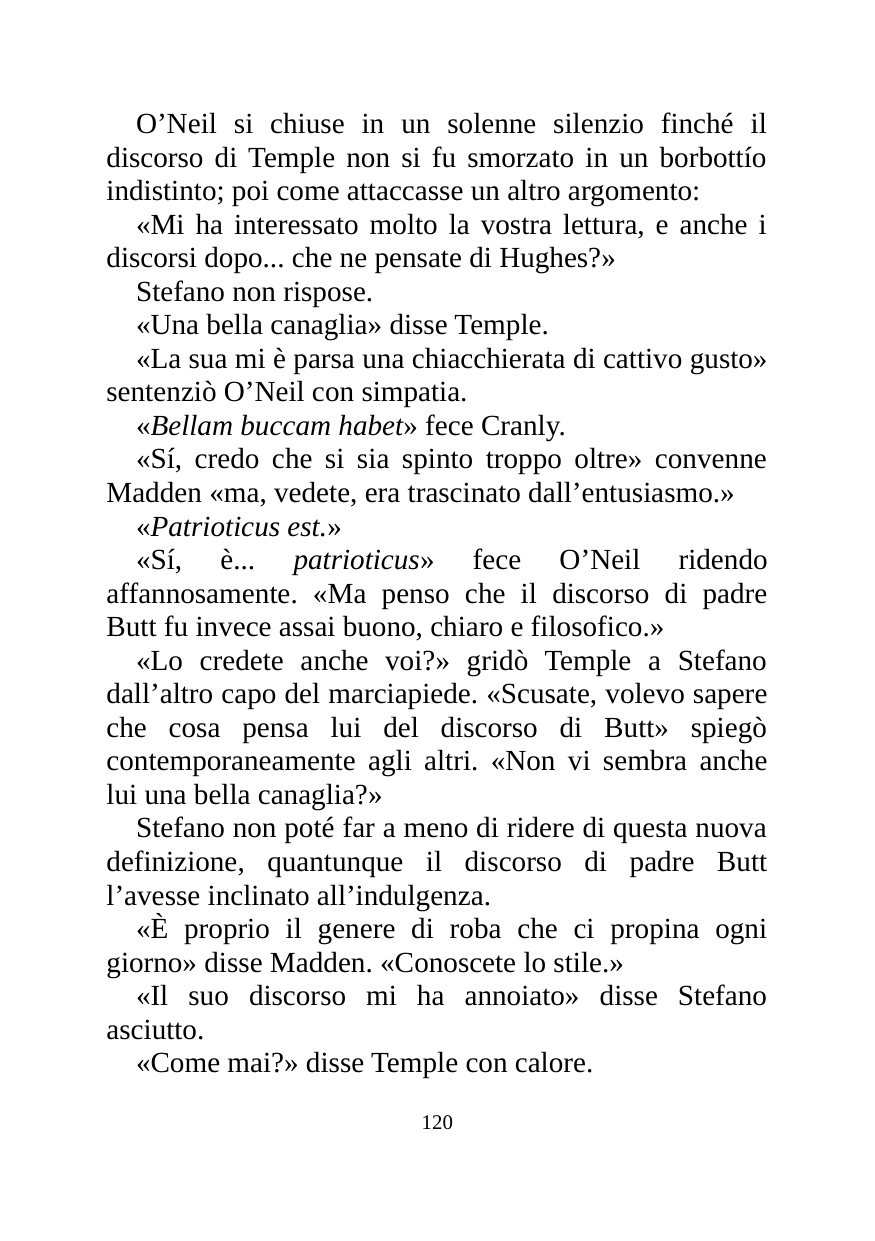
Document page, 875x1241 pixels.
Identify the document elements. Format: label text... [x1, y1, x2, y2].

text «Una bella canaglia» disse Temple. [106, 307, 768, 341]
text «Patrioticus est.» [106, 509, 768, 542]
text «Bellam buccam habet» fece Cranly. [106, 408, 768, 442]
text Stefano non rispose. [106, 274, 768, 307]
text «Come mai?» disse Temple con calore. [106, 1045, 768, 1079]
text «Sí, credo che si sia spinto troppo oltre» convenne Madden «ma, vedete, era trascinato dall’entusiasmo.» [106, 442, 768, 509]
text «Lo credete anche voi?» gridò Temple a Stefano dall’altro capo del marciapiede. «Scusate, volevo sapere che cosa pensa lui del discorso di Butt» spiegò contemporaneamente agli altri. «Non vi sembra anche lui una bella canaglia?» [106, 643, 768, 811]
text O’Neil si chiuse in un solenne silenzio finché il discorso di Temple non si fu smorzato in un borbottío indistinto; poi come attaccasse un altro argomento: [106, 106, 768, 207]
text Stefano non poté far a meno di ridere di questa nuova definizione, quantunque il discorso di padre Butt l’avesse inclinato all’indulgenza. [106, 811, 768, 911]
text «La sua mi è parsa una chiacchierata di cattivo gusto» sentenziò O’Neil con simpatia. [106, 341, 768, 408]
text «Il suo discorso mi ha annoiato» disse Stefano asciutto. [106, 978, 768, 1045]
text «È proprio il genere di roba che ci propina ogni giorno» disse Madden. «Conoscete lo stile.» [106, 911, 768, 978]
text «Mi ha interessato molto la vostra lettura, e anche i discorsi dopo... che ne pensate di Hughes?» [106, 207, 768, 274]
text «Sí, è... patrioticus» fece O’Neil ridendo affannosamente. «Ma penso che il discorso di padre Butt fu invece assai buono, chiaro e filosofico.» [106, 542, 768, 643]
